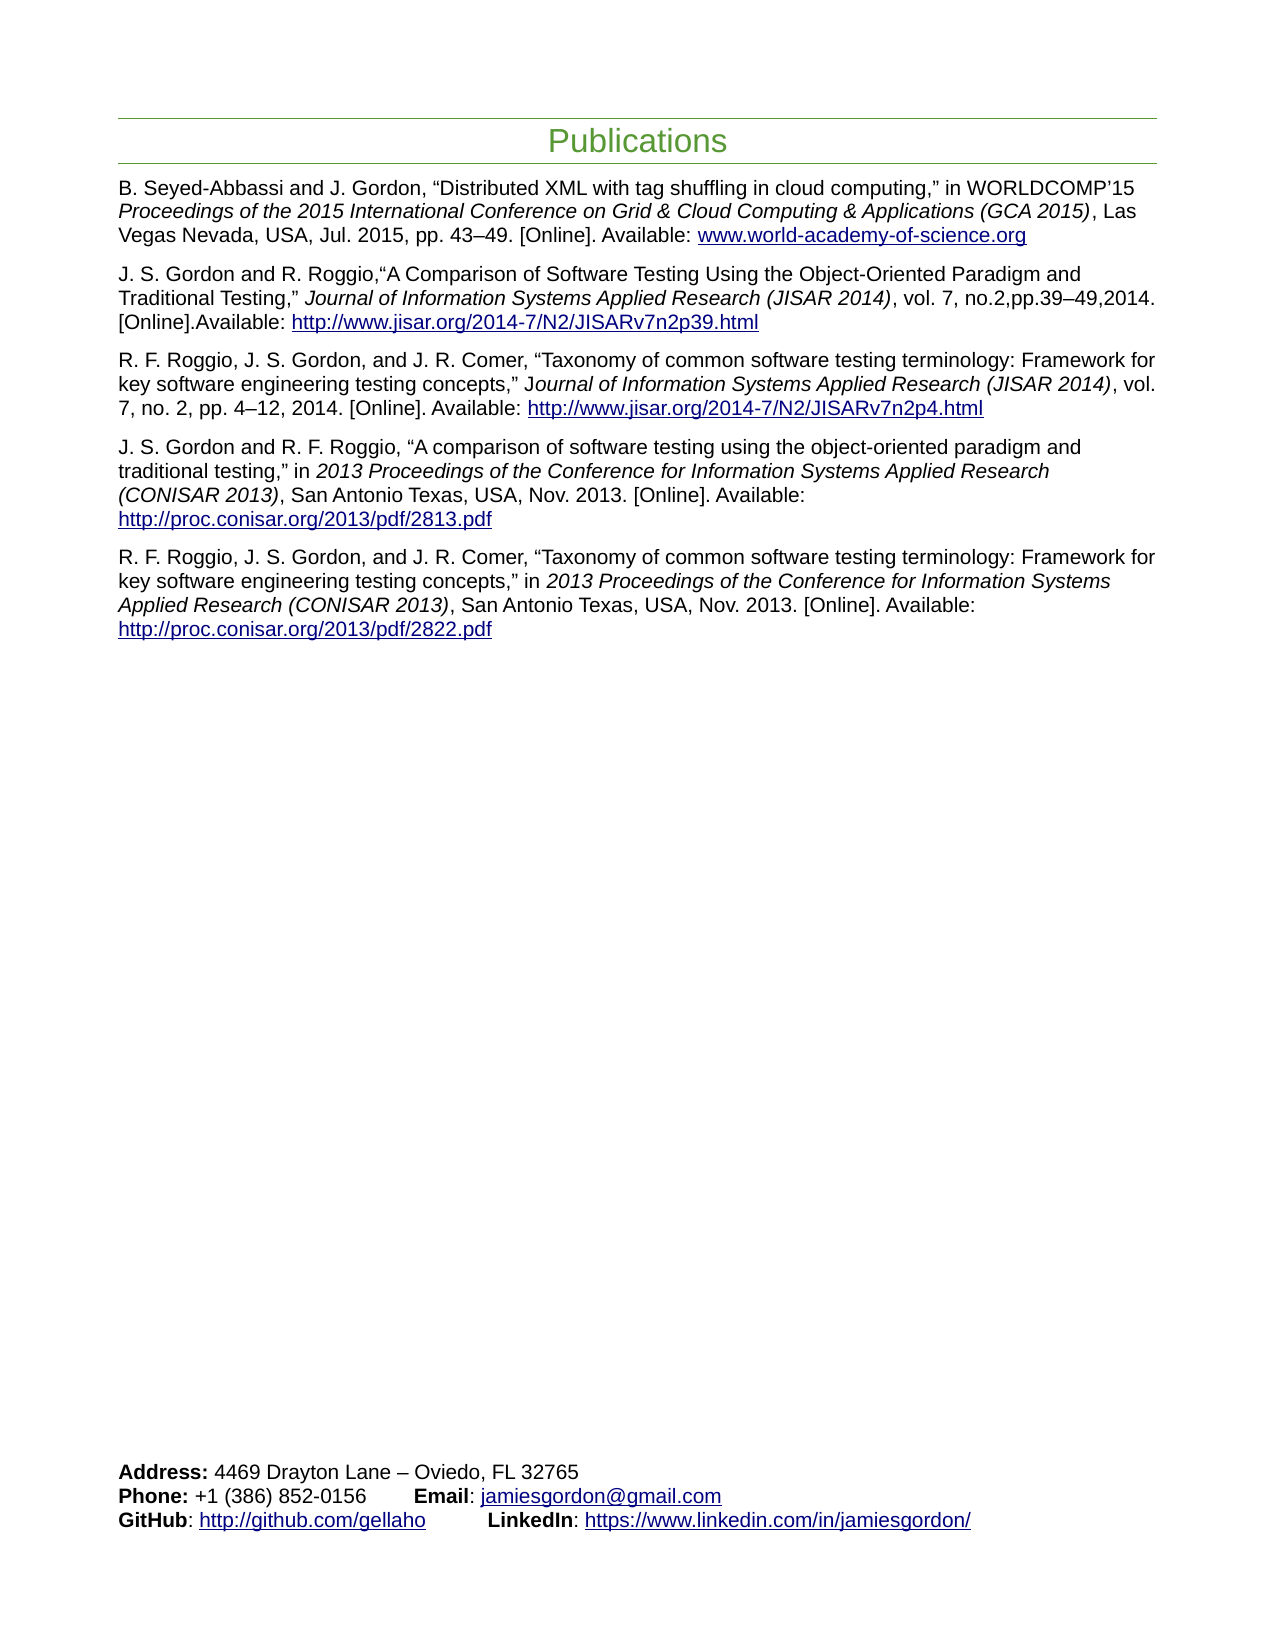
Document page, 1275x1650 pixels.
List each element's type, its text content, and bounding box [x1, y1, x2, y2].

text J. S. Gordon and R. Roggio,“A Comparison of Software Testing Using the Object-Oriented Paradigm and Traditional Testing,” Journal of Information Systems Applied Research (JISAR 2014), vol. 7, no.2,pp.39–49,2014.[Online].Available: http://www.jisar.org/2014-7/N2/JISARv7n2p39.html [118, 262, 1157, 334]
subtitle Publications [118, 119, 1157, 163]
text R. F. Roggio, J. S. Gordon, and J. R. Comer, “Taxonomy of common software testing terminology: Framework for key software engineering testing concepts,” in 2013 Proceedings of the Conference for Information Systems Applied Research (CONISAR 2013), San Antonio Texas, USA, Nov. 2013. [Online]. Available: http://proc.conisar.org/2013/pdf/2822.pdf [118, 545, 1157, 641]
text J. S. Gordon and R. F. Roggio, “A comparison of software testing using the object-oriented paradigm and traditional testing,” in 2013 Proceedings of the Conference for Information Systems Applied Research (CONISAR 2013), San Antonio Texas, USA, Nov. 2013. [Online]. Available: http://proc.conisar.org/2013/pdf/2813.pdf [118, 435, 1157, 531]
text B. Seyed-Abbassi and J. Gordon, “Distributed XML with tag shuffling in cloud computing,” in WORLDCOMP’15 Proceedings of the 2015 International Conference on Grid & Cloud Computing & Applications (GCA 2015), Las Vegas Nevada, USA, Jul. 2015, pp. 43–49. [Online]. Available: www.world-academy-of-science.org [118, 175, 1157, 247]
text R. F. Roggio, J. S. Gordon, and J. R. Comer, “Taxonomy of common software testing terminology: Framework for key software engineering testing concepts,” Journal of Information Systems Applied Research (JISAR 2014), vol. 7, no. 2, pp. 4–12, 2014. [Online]. Available: http://www.jisar.org/2014-7/N2/JISARv7n2p4.html [118, 348, 1157, 420]
